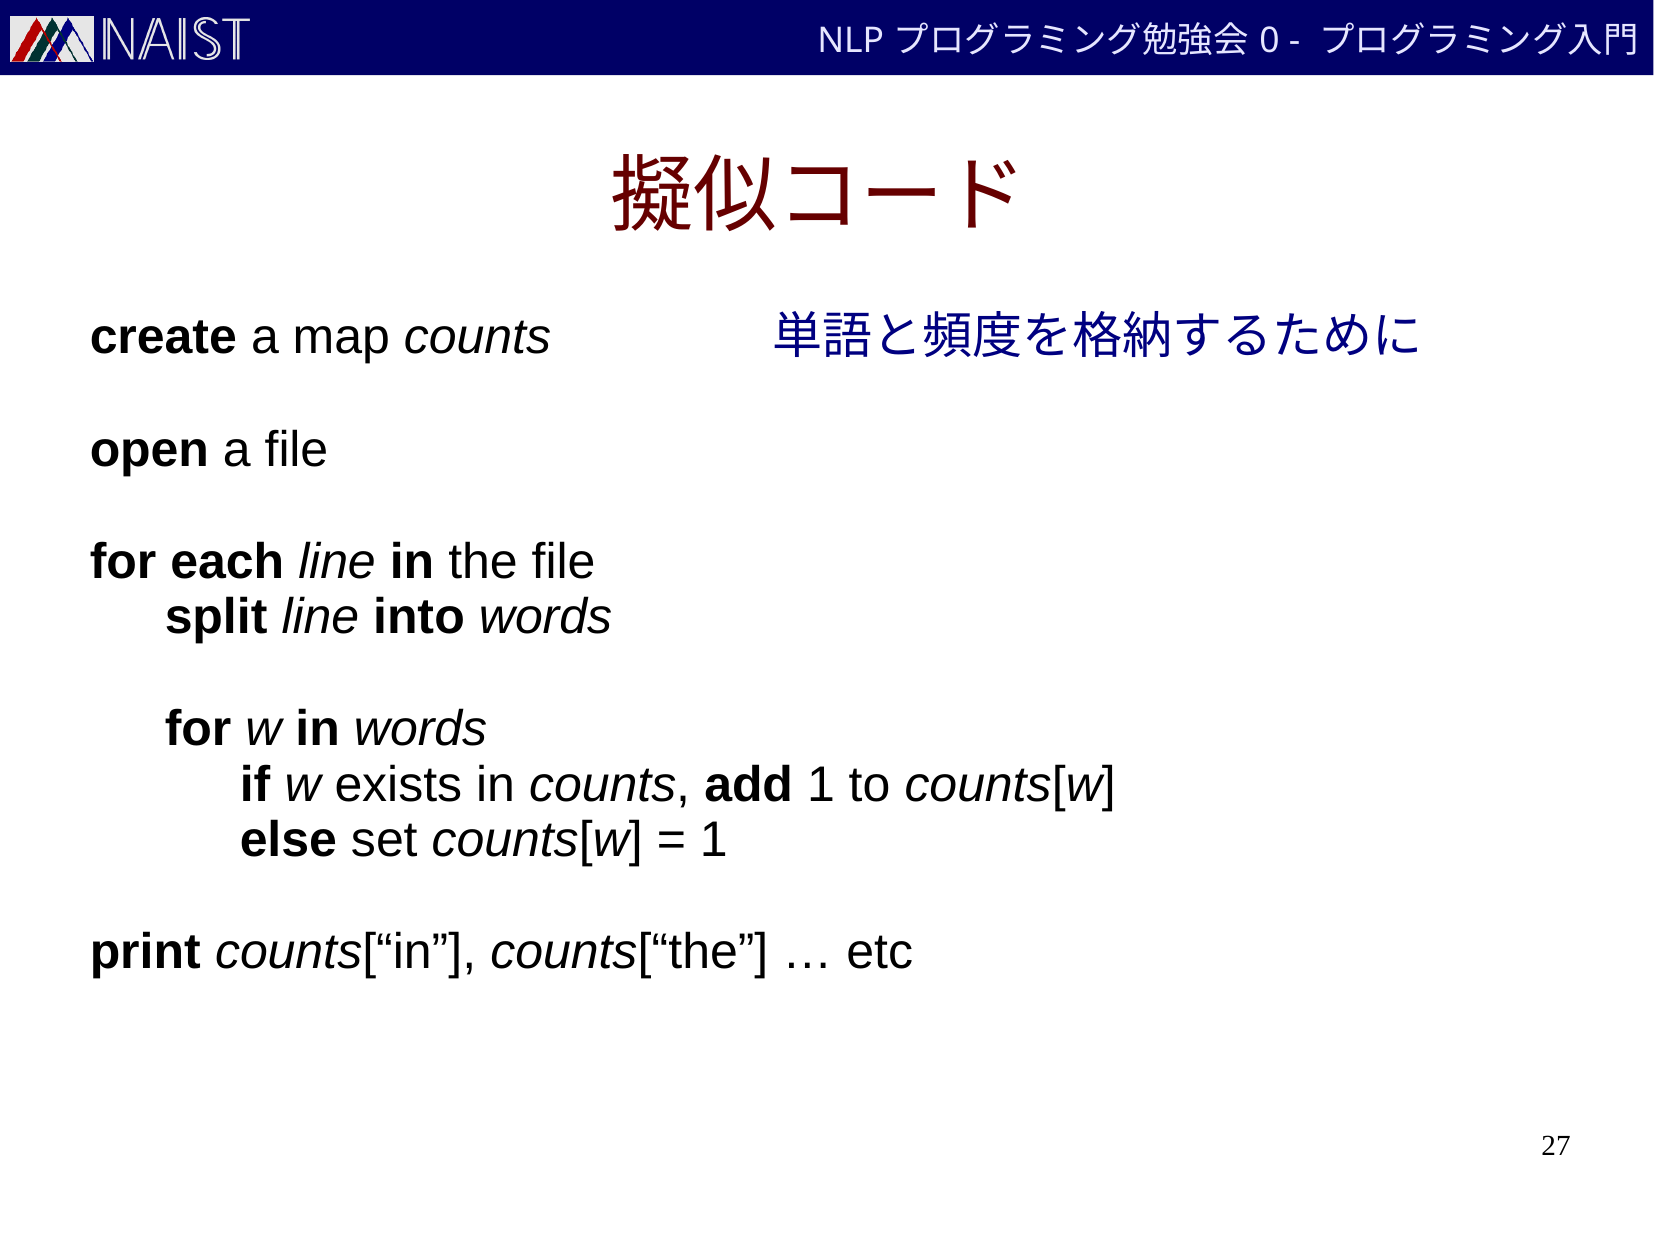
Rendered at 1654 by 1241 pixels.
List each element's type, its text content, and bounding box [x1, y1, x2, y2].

picture [102, 17, 251, 60]
text_box create a map counts 単語と頻度を格納するために open a file for each line in the file split line into words for w in words if w exists in counts, add 1 to counts[w] else set counts[w] = 1 print counts[“in”], counts[“the”] … etc [75, 300, 1438, 987]
picture [10, 16, 94, 62]
title 擬似コード [75, 92, 1564, 285]
